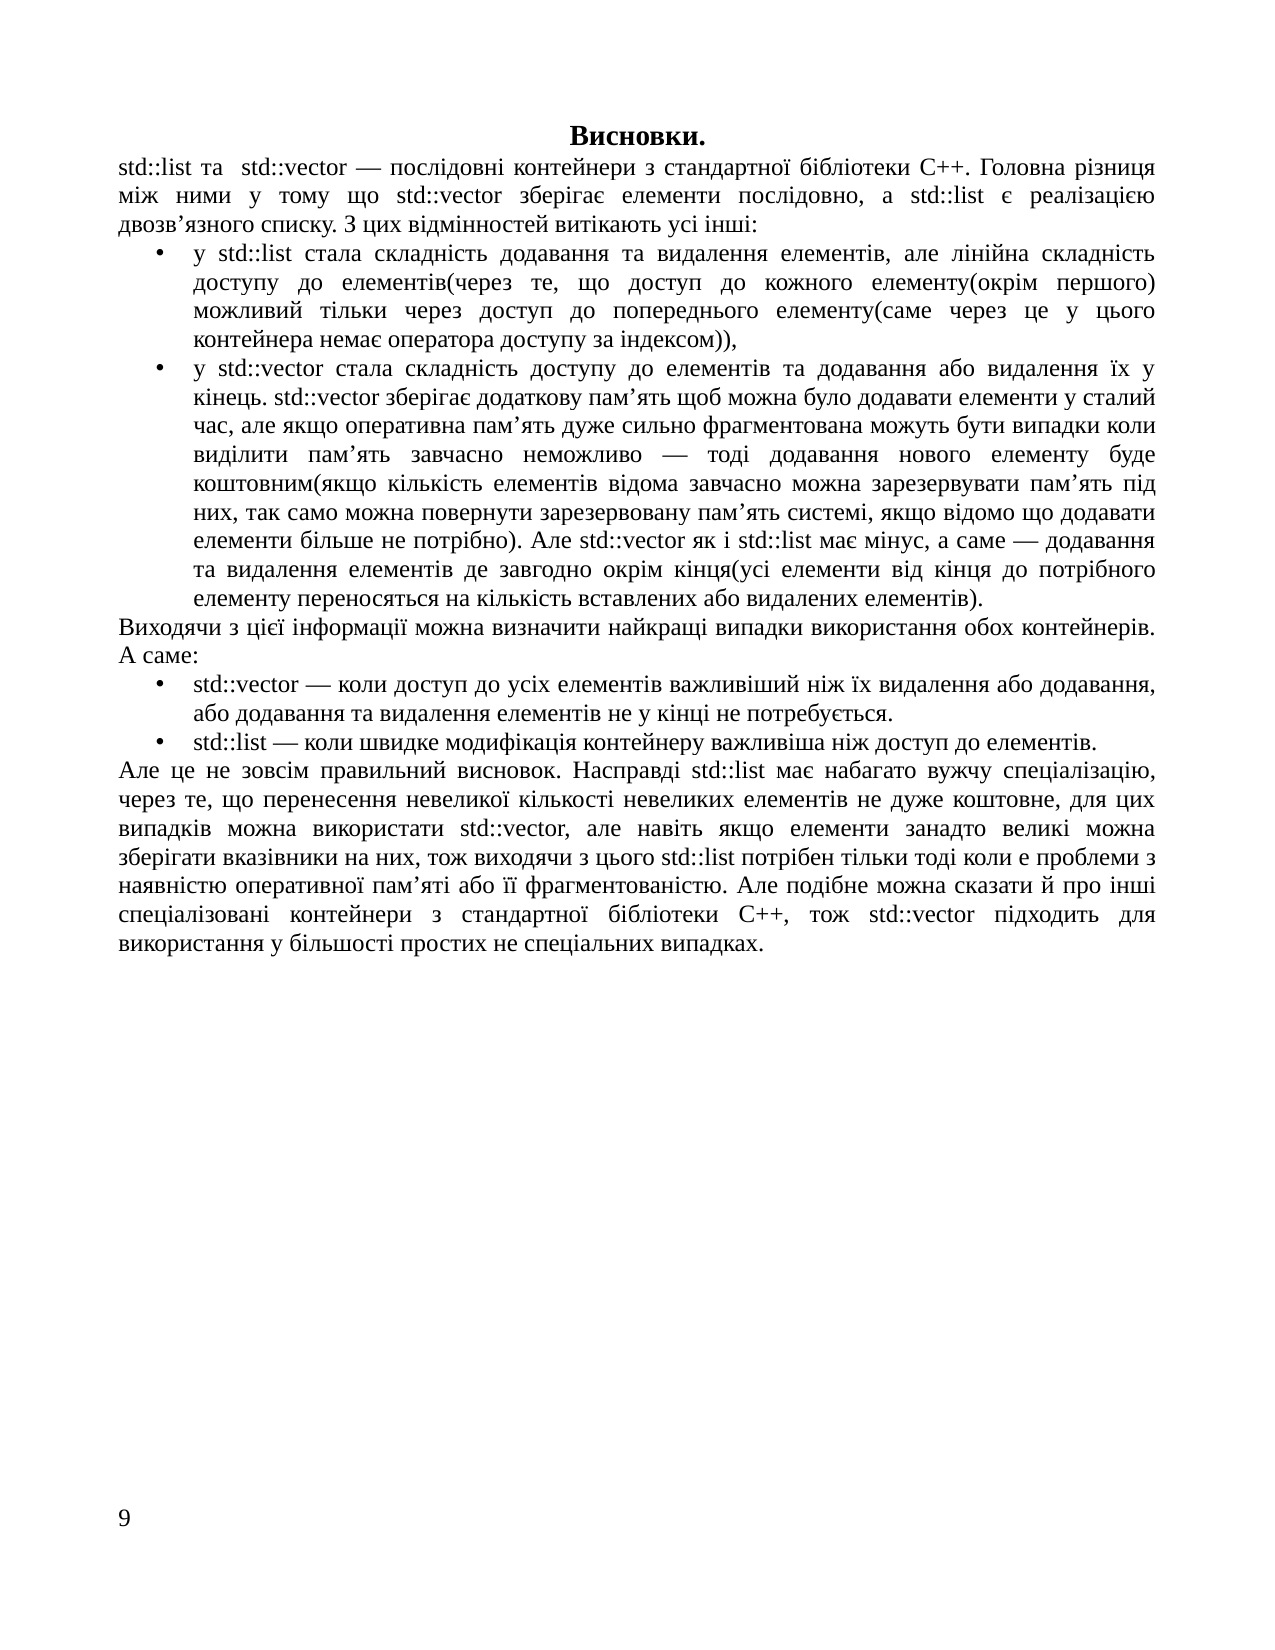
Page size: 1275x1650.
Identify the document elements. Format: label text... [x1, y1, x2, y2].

text Висновки. [118, 118, 1157, 152]
list у std::vector стала складність доступу до елементів та додавання або видалення їх у кінець. std::vector зберігає додаткову пам’ять щоб можна було додавати елементи у сталий час, але якщо оперативна пам’ять дуже сильно фрагментована можуть бути випадки коли виділити пам’ять завчасно неможливо — тоді додавання нового елементу буде коштовним(якщо кількість елементів відома завчасно можна зарезервувати пам’ять під них, так само можна повернути зарезервовану пам’ять системі, якщо відомо що додавати елементи більше не потрібно). Але std::vector як і std::list має мінус, а саме — додавання та видалення елементів де завгодно окрім кінця(усі елементи від кінця до потрібного елементу переносяться на кількість вставлених або видалених елементів). [156, 353, 1157, 612]
text Але це не зовсім правильний висновок. Насправді std::list має набагато вужчу спеціалізацію, через те, що перенесення невеликої кількості невеликих елементів не дуже коштовне, для цих випадків можна використати std::vector, але навіть якщо елементи занадто великі можна зберігати вказівники на них, тож виходячи з цього std::list потрібен тільки тоді коли е проблеми з наявністю оперативної пам’яті або її фрагментованістю. Але подібне можна сказати й про інші спеціалізовані контейнери з стандартної бібліотеки С++, тож std::vector підходить для використання у більшості простих не спеціальних випадках. [118, 755, 1157, 957]
text Виходячи з цієї інформації можна визначити найкращі випадки використання обох контейнерів. А саме: [118, 612, 1157, 669]
list std::vector — коли доступ до усіх елементів важливіший ніж їх видалення або додавання, або додавання та видалення елементів не у кінці не потребується. [156, 669, 1157, 727]
list у std::list стала складність додавання та видалення елементів, але лінійна складність доступу до елементів(через те, що доступ до кожного елементу(окрім першого) можливий тільки через доступ до попереднього елементу(саме через це у цього контейнера немає оператора доступу за індексом)), [156, 238, 1157, 353]
list std::list — коли швидке модифікація контейнеру важливіша ніж доступ до елементів. [156, 727, 1157, 755]
text std::list та std::vector — послідовні контейнери з стандартної бібліотеки С++. Головна різниця між ними у тому що std::vector зберігає елементи послідовно, а std::list є реалізацією двозв’язного списку. З цих відмінностей витікають усі інші: [118, 152, 1157, 238]
